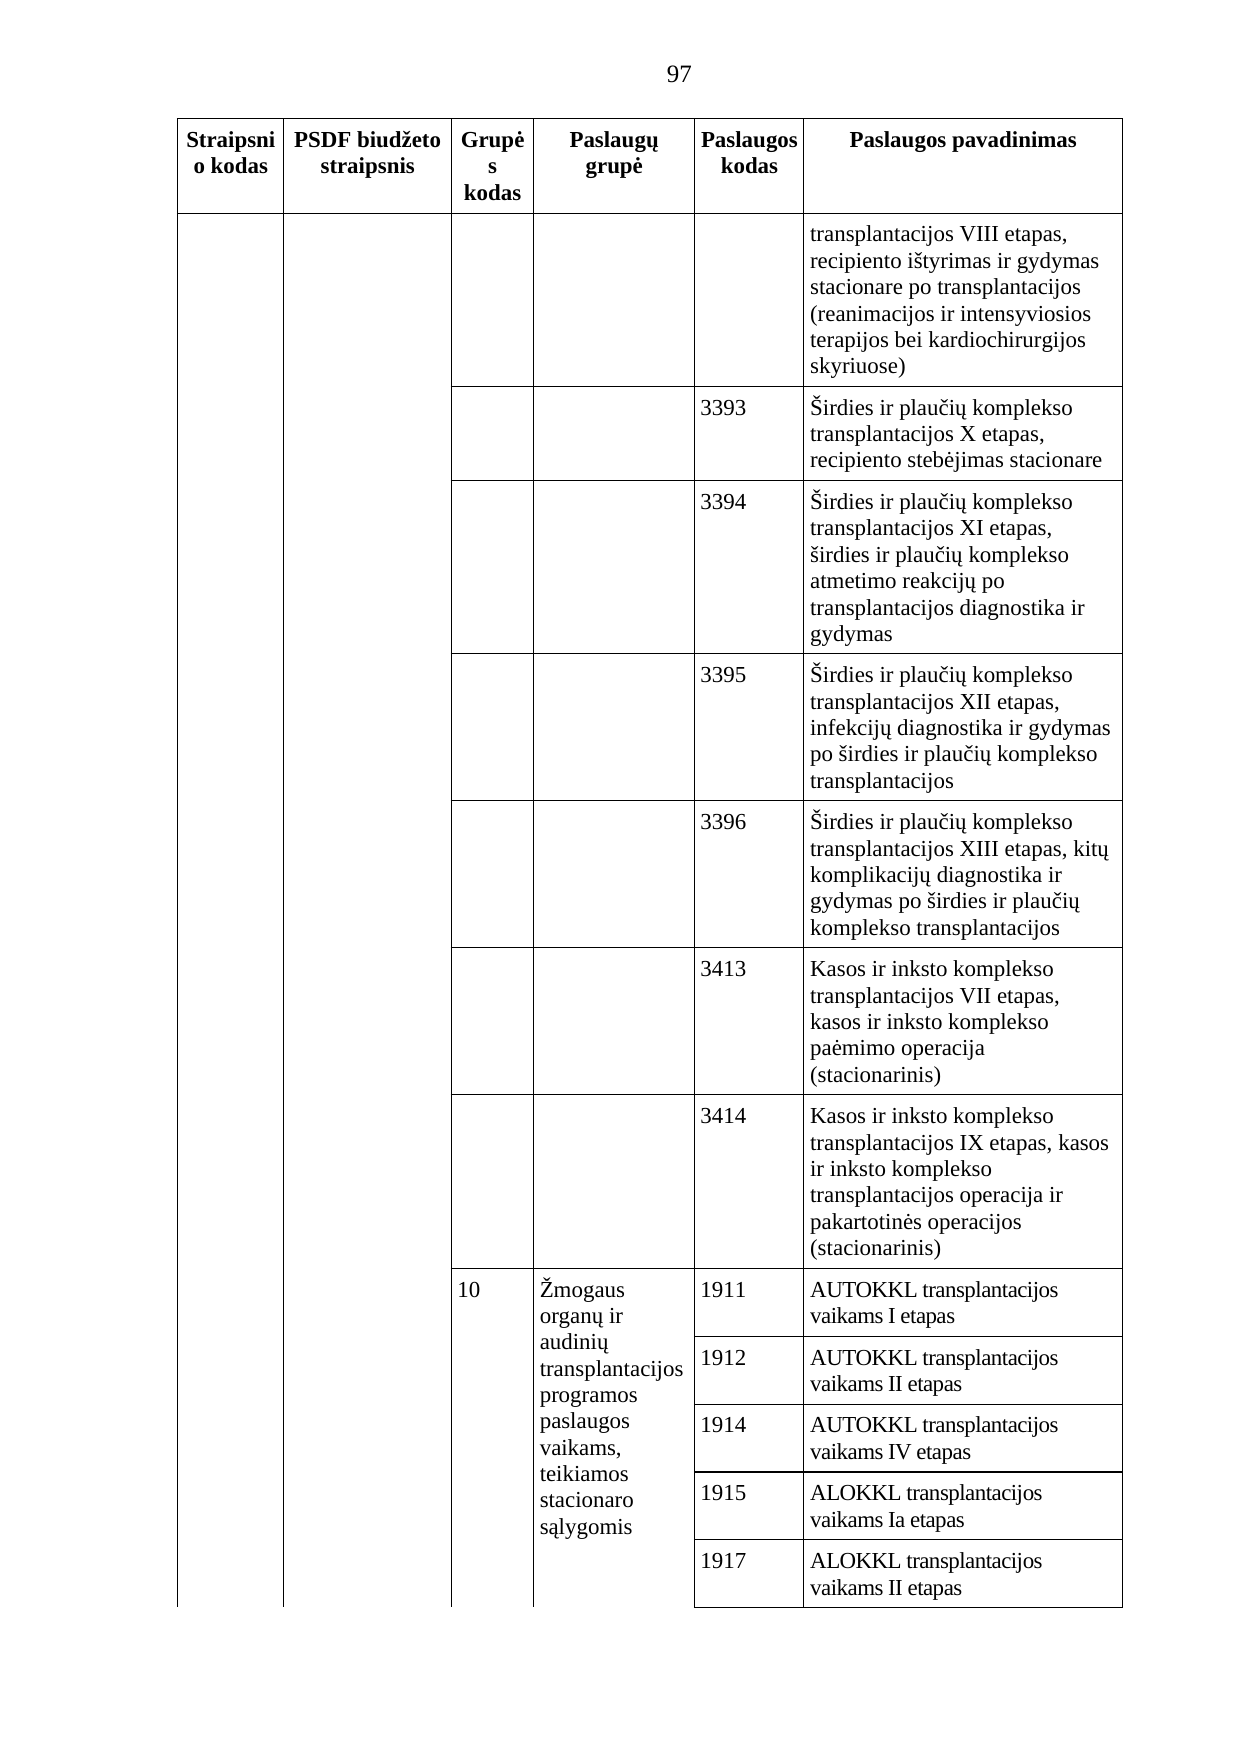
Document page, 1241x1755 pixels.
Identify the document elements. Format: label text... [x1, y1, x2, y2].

table_cell 10 [452, 1269, 533, 1336]
table_cell [534, 801, 694, 947]
table_cell Širdies ir plaučių komplekso transplantacijos X etapas, recipiento stebėjimas stacionare [804, 387, 1122, 480]
table_header Straipsnio kodas [178, 119, 283, 212]
table_cell [178, 1094, 283, 1268]
table_cell Žmogaus organų ir audinių transplantacijos programos paslaugos vaikams, teikiamos stacionaro sąlygomis [534, 1269, 694, 1607]
table_cell AUTOKKL transplantacijos vaikams II etapas [804, 1337, 1122, 1403]
table_cell ALOKKL transplantacijos vaikams II etapas [804, 1540, 1122, 1607]
table_header Paslaugų grupė [534, 119, 694, 212]
table_cell [284, 947, 451, 1094]
table_cell [534, 214, 694, 386]
table_cell [284, 480, 451, 653]
table_cell [534, 654, 694, 800]
table_cell [178, 947, 283, 1094]
table_cell [178, 1336, 283, 1403]
table_cell [178, 480, 283, 653]
table_cell 1911 [695, 1269, 803, 1336]
table_cell [178, 653, 283, 800]
table_cell 1915 [695, 1473, 803, 1539]
table_cell 1914 [695, 1405, 803, 1471]
table_header PSDF biudžeto straipsnis [284, 119, 451, 212]
table_cell 3414 [695, 1095, 803, 1268]
table_cell [534, 387, 694, 480]
table_cell [178, 214, 283, 386]
table_cell [695, 214, 803, 386]
table_cell [178, 1404, 283, 1471]
table_cell 3396 [695, 801, 803, 947]
table_cell [452, 801, 533, 947]
table_cell [452, 214, 533, 386]
table_cell Širdies ir plaučių komplekso transplantacijos XII etapas, infekcijų diagnostika ir gydymas po širdies ir plaučių komplekso transplantacijos [804, 654, 1122, 800]
table_cell [452, 1095, 533, 1268]
table_cell [178, 386, 283, 480]
table_cell AUTOKKL transplantacijos vaikams I etapas [804, 1269, 1122, 1336]
table_cell Širdies ir plaučių komplekso transplantacijos XI etapas, širdies ir plaučių komplekso atmetimo reakcijų po transplantacijos diagnostika ir gydymas [804, 481, 1122, 653]
table_cell [284, 1404, 451, 1471]
table_cell [452, 654, 533, 800]
table_cell [284, 386, 451, 480]
table_cell 3394 [695, 481, 803, 653]
table_cell [452, 1404, 533, 1471]
table_cell [284, 1336, 451, 1403]
table_cell 1912 [695, 1337, 803, 1403]
table_cell [452, 481, 533, 653]
table_cell Kasos ir inksto komplekso transplantacijos VII etapas, kasos ir inksto komplekso paėmimo operacija (stacionarinis) [804, 948, 1122, 1094]
table_cell 1917 [695, 1540, 803, 1607]
table_cell [284, 1539, 451, 1607]
table_cell [452, 1471, 533, 1539]
table_cell [284, 653, 451, 800]
table_cell [534, 948, 694, 1094]
table_cell [178, 1268, 283, 1336]
table_cell [534, 1095, 694, 1268]
table_header Paslaugos pavadinimas [804, 119, 1122, 212]
table_cell [534, 481, 694, 653]
table_cell Širdies ir plaučių komplekso transplantacijos XIII etapas, kitų komplikacijų diagnostika ir gydymas po širdies ir plaučių komplekso transplantacijos [804, 801, 1122, 947]
table_cell [284, 1094, 451, 1268]
table_cell [452, 948, 533, 1094]
table_cell 3395 [695, 654, 803, 800]
table_cell 3393 [695, 387, 803, 480]
table_cell ALOKKL transplantacijos vaikams Ia etapas [804, 1473, 1122, 1539]
table_cell 3413 [695, 948, 803, 1094]
table_cell [284, 800, 451, 947]
table_cell transplantacijos VIII etapas, recipiento ištyrimas ir gydymas stacionare po transplantacijos (reanimacijos ir intensyviosios terapijos bei kardiochirurgijos skyriuose) [804, 214, 1122, 386]
table_header Paslaugos kodas [695, 119, 803, 212]
table_cell [452, 1539, 533, 1607]
table_cell [178, 1471, 283, 1539]
table_cell [284, 1471, 451, 1539]
table_cell [452, 1336, 533, 1403]
table_cell AUTOKKL transplantacijos vaikams IV etapas [804, 1405, 1122, 1471]
table_header Grupės kodas [452, 119, 533, 212]
table_cell [178, 800, 283, 947]
table_cell [452, 387, 533, 480]
table_cell [178, 1539, 283, 1607]
table_cell Kasos ir inksto komplekso transplantacijos IX etapas, kasos ir inksto komplekso transplantacijos operacija ir pakartotinės operacijos (stacionarinis) [804, 1095, 1122, 1268]
table_cell [284, 1268, 451, 1336]
table_cell [284, 214, 451, 386]
